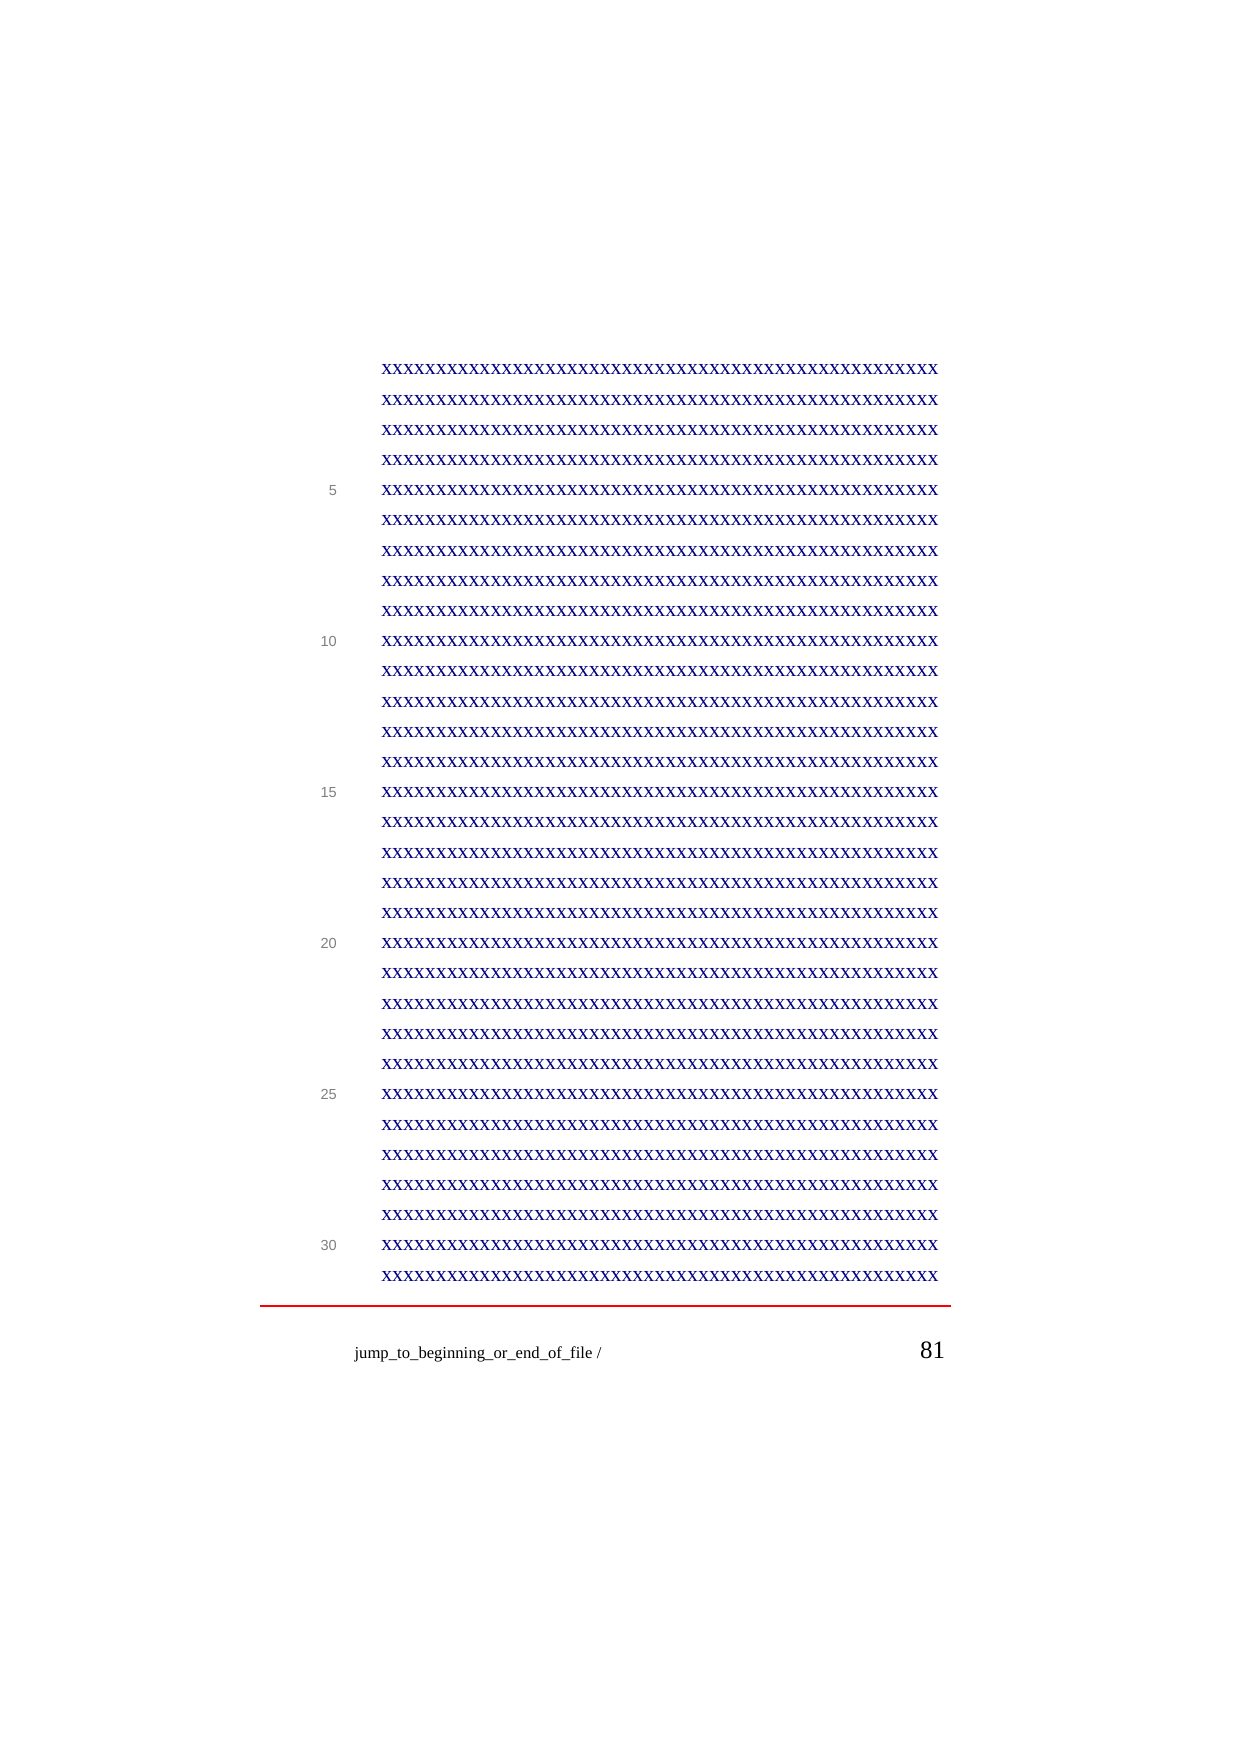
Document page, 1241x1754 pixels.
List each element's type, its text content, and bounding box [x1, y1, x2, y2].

text xxxxxxxxxxxxxxxxxxxxxxxxxxxxxxxxxxxxxxxxxxxxxxxxxxxxxxxxxxxxxxxxxxxxxxxxxxxxxxxxxxxxxxxxxxxxxxxxxxxxxxxxxxxxxxxxxxxxxxxxxxxxxxxxxxxxxxxxxxxxxxxxxxxxxxxxxxxxxxxxxxxxxxxxxxxxxxxxxxxxxxxxxxxxxxxxxxxxxxxxxxxxxxxxxxxxxxxxxxxxxxxxxxxxxxxxxxxxxxxxxxxxxxxxxxxxxxxxxxxxxxxxxxxxxxxxxxxxxxxxxxxxxxxxxxxxxxxxxxxxxxxxxxxxxxxxxxxxxxxxxxxxxxxxxxxxxxxxxxxxxxxxxxxxxxxxxxxxxxxxxxxxxxxxxxxxxxxxxxxxxxxxxxxxxxxxxxxxxxxxxxxxxxxxxxxxxxxxxxxxxxxxxxxxxxxxxxxxxxxxxxxxxxxxxxxxxxxxxxxxxxxxxxxxxxxxxxxxxxxxxxxxxxxxxxxxxxxxxxxxxxxxxxxxxxxxxxxxxxxxxxxxxxxxxxxxxxxxxxxxxxxxxxxxxxxxxxxxxxxxxxxxxxxxxxxxxxxxxxxxxxxxxxxxxxxxxxxxxxxxxxxxxxxxxxxxxxxxxxxxxxxxxxxxxxxxxxxxxxxxxxxxxxxxxxxxxxxxxxxxxxxxxxxxxxxxxxxxxxxxxxxxxxxxxxxxxxxxxxxxxxxxxxxxxxxxxxxxxxxxxxxxxxxxxxxxxxxxxxxxxxxxxxxxxxxxxxxxxxxxxxxxxxxxxxxxxxxxxxxxxxxxxxxxxxxxxxxxxxxxxxxxxxxxxxxxxxxxxxxxxxxxxxxxxxxxxxxxxxxxxxxxxxxxxxxxxxxxxxxxxxxxxxxxxxxxxxxxxxxxxxxxxxxxxxxxxxxxxxxxxxxxxxxxxxxxxxxxxxxxxxxxxxxxxxxxxxxxxxxxxxxxxxxxxxxxxxxxxxxxxxxxxxxxxxxxxxxxxxxxxxxxxxxxxxxxxxxxxxxxxxxxxxxxxxxxxxxxxxxxxxxxxxxxxxxxxxxxxxxxxxxxxxxxxxxxxxxxxxxxxxxxxxxxxxxxxxxxxxxxxxxxxxxxxxxxxxxxxxxxxxxxxxxxxxxxxxxxxxxxxxxxxxxxxxxxxxxxxxxxxxxxxxxxxxxxxxxxxxxxxxxxxxxxxxxxxxxxxxxxxxxxxxxxxxxxxxxxxxxxxxxxxxxxxxxxxxxxxxxxxxxxxxxxxxxxxxxxxxxxxxxxxxxxxxxxxxxxxxxxxxxxxxxxxxxxxxxxxxxxxxxxxxxxxxxxxxxxxxxxxxxxxxxxxxxxxxxxxxxxxxxxxxxxxxxxxxxxxxxxxxxxxxxxxxxxxxxxxxxxxxxxxxxxxxxxxxxxxxxxxxxxxxxxxxxxxxxxxxxxxxxxxxxxxxxxxxxxxxxxxxxxxxxxxxxxxxxxxxxxxxxxxxxxxxxxxxxxxxxxxxxxxxxxxxxxxxxxxxxxxxxxxxxxxxxxxxxxxxxxxxxxxxxxxxxxxxxxxxxxxxxxxxxxxxxxxxxxxxxxxxxxxxxxxxxxxxxxxxxxxxxxxxxxxxxxxxxxxxxxx [354, 354, 945, 1286]
